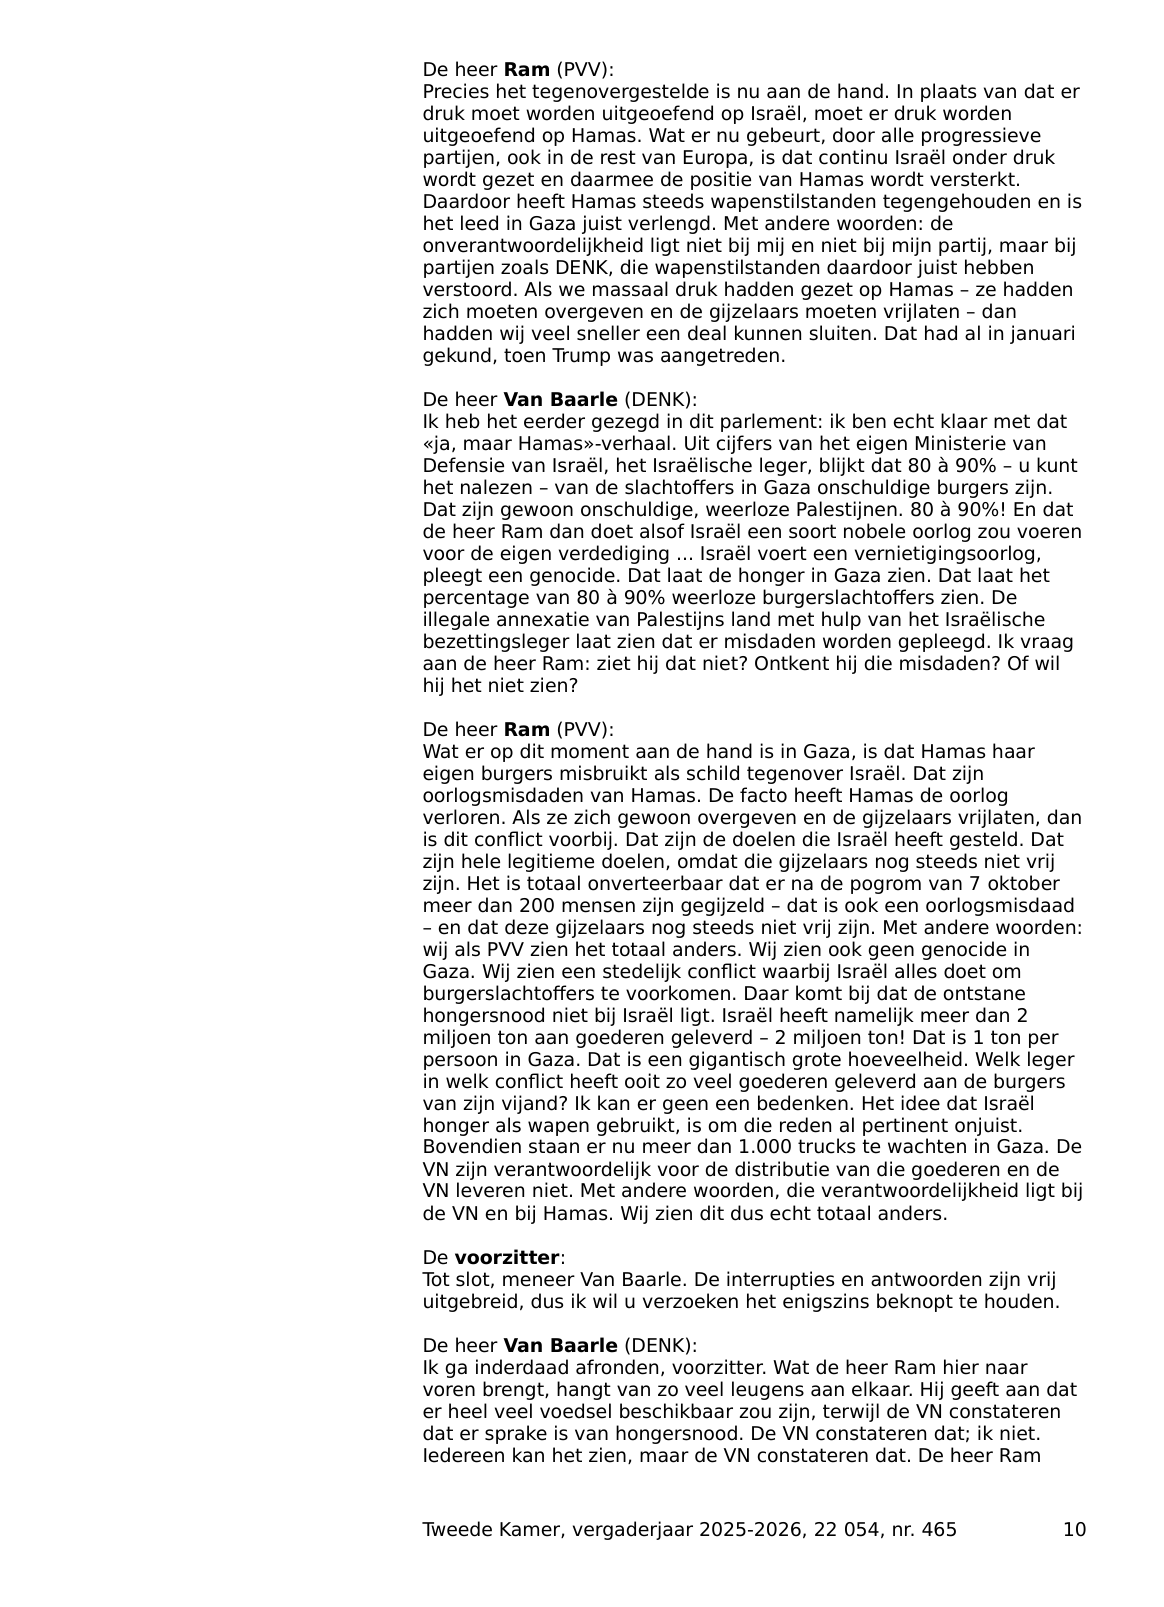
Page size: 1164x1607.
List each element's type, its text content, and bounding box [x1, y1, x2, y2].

text Precies het tegenovergestelde is nu aan de hand. In plaats van dat er druk moet worden uitgeoefend op Israël, moet er druk worden uitgeoefend op Hamas. Wat er nu gebeurt, door alle progressieve partijen, ook in de rest van Europa, is dat continu Israël onder druk wordt gezet en daarmee de positie van Hamas wordt versterkt. Daardoor heeft Hamas steeds wapenstilstanden tegengehouden en is het leed in Gaza juist verlengd. Met andere woorden: de onverantwoordelijkheid ligt niet bij mij en niet bij mijn partij, maar bij partijen zoals DENK, die wapenstilstanden daardoor juist hebben verstoord. Als we massaal druk hadden gezet op Hamas – ze hadden zich moeten overgeven en de gijzelaars moeten vrijlaten – dan hadden wij veel sneller een deal kunnen sluiten. Dat had al in januari gekund, toen Trump was aangetreden. [422, 81, 1087, 367]
text De heer Van Baarle (DENK): [422, 389, 1087, 411]
text Wat er op dit moment aan de hand is in Gaza, is dat Hamas haar eigen burgers misbruikt als schild tegenover Israël. Dat zijn oorlogsmisdaden van Hamas. De facto heeft Hamas de oorlog verloren. Als ze zich gewoon overgeven en de gijzelaars vrijlaten, dan is dit conflict voorbij. Dat zijn de doelen die Israël heeft gesteld. Dat zijn hele legitieme doelen, omdat die gijzelaars nog steeds niet vrij zijn. Het is totaal onverteerbaar dat er na de pogrom van 7 oktober meer dan 200 mensen zijn gegijzeld – dat is ook een oorlogsmisdaad – en dat deze gijzelaars nog steeds niet vrij zijn. Met andere woorden: wij als PVV zien het totaal anders. Wij zien ook geen genocide in Gaza. Wij zien een stedelijk conflict waarbij Israël alles doet om burgerslachtoffers te voorkomen. Daar komt bij dat de ontstane hongersnood niet bij Israël ligt. Israël heeft namelijk meer dan 2 miljoen ton aan goederen geleverd – 2 miljoen ton! Dat is 1 ton per persoon in Gaza. Dat is een gigantisch grote hoeveelheid. Welk leger in welk conflict heeft ooit zo veel goederen geleverd aan de burgers van zijn vijand? Ik kan er geen een bedenken. Het idee dat Israël honger als wapen gebruikt, is om die reden al pertinent onjuist. Bovendien staan er nu meer dan 1.000 trucks te wachten in Gaza. De VN zijn verantwoordelijk voor de distributie van die goederen en de VN leveren niet. Met andere woorden, die verantwoordelijkheid ligt bij de VN en bij Hamas. Wij zien dit dus echt totaal anders. [422, 741, 1087, 1224]
text De heer Ram (PVV): [422, 719, 1087, 741]
text Ik heb het eerder gezegd in dit parlement: ik ben echt klaar met dat «ja, maar Hamas»-verhaal. Uit cijfers van het eigen Ministerie van Defensie van Israël, het Israëlische leger, blijkt dat 80 à 90% – u kunt het nalezen – van de slachtoffers in Gaza onschuldige burgers zijn. Dat zijn gewoon onschuldige, weerloze Palestijnen. 80 à 90%! En dat de heer Ram dan doet alsof Israël een soort nobele oorlog zou voeren voor de eigen verdediging ... Israël voert een vernietigingsoorlog, pleegt een genocide. Dat laat de honger in Gaza zien. Dat laat het percentage van 80 à 90% weerloze burgerslachtoffers zien. De illegale annexatie van Palestijns land met hulp van het Israëlische bezettingsleger laat zien dat er misdaden worden gepleegd. Ik vraag aan de heer Ram: ziet hij dat niet? Ontkent hij die misdaden? Of wil hij het niet zien? [422, 411, 1087, 697]
text De heer Ram (PVV): [422, 59, 1087, 81]
text De heer Van Baarle (DENK): [422, 1335, 1087, 1357]
text Ik ga inderdaad afronden, voorzitter. Wat de heer Ram hier naar voren brengt, hangt van zo veel leugens aan elkaar. Hij geeft aan dat er heel veel voedsel beschikbaar zou zijn, terwijl de VN constateren dat er sprake is van hongersnood. De VN constateren dat; ik niet. Iedereen kan het zien, maar de VN constateren dat. De heer Ram [422, 1357, 1087, 1467]
text De voorzitter: [422, 1247, 1087, 1268]
text Tot slot, meneer Van Baarle. De interrupties en antwoorden zijn vrij uitgebreid, dus ik wil u verzoeken het enigszins beknopt te houden. [422, 1268, 1087, 1312]
